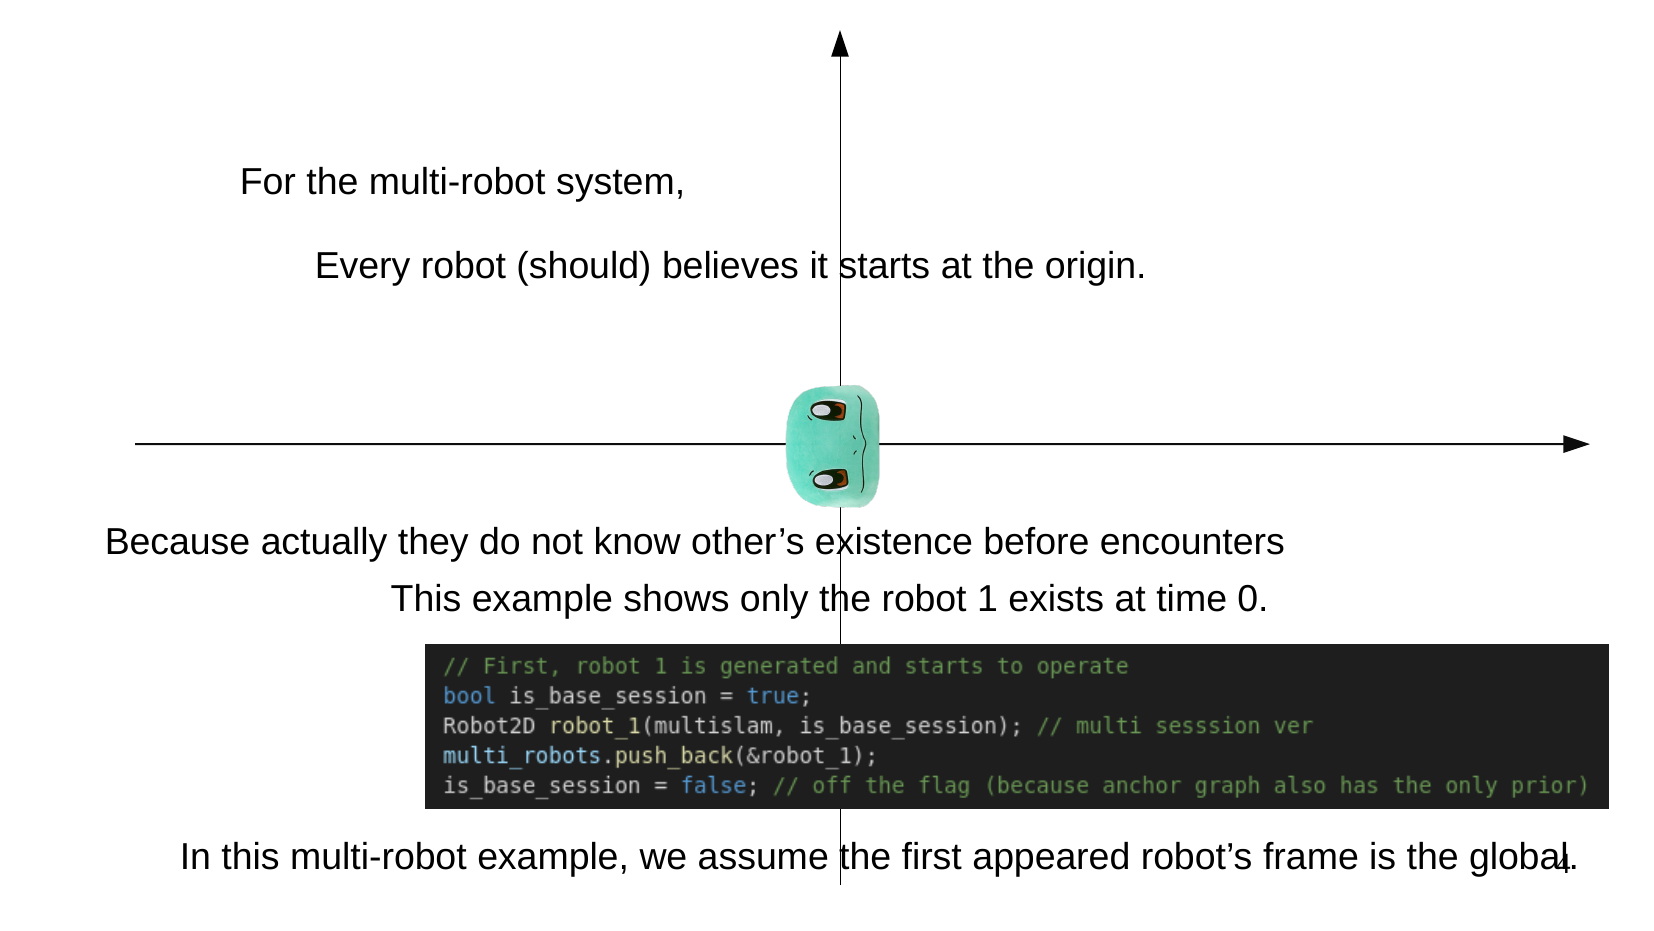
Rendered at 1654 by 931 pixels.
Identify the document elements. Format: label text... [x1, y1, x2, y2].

text_box This example shows only the robot 1 exists at time 0. [375, 570, 1285, 627]
text_box Because actually they do not know other’s existence before encounters [90, 513, 1301, 571]
text_box In this multi-robot example, we assume the first appeared robot’s frame is the global. [165, 828, 1595, 886]
picture [752, 367, 911, 513]
text_box For the multi-robot system, Every robot (should) believes it starts at the origin. [225, 153, 1173, 294]
picture [425, 644, 1609, 809]
